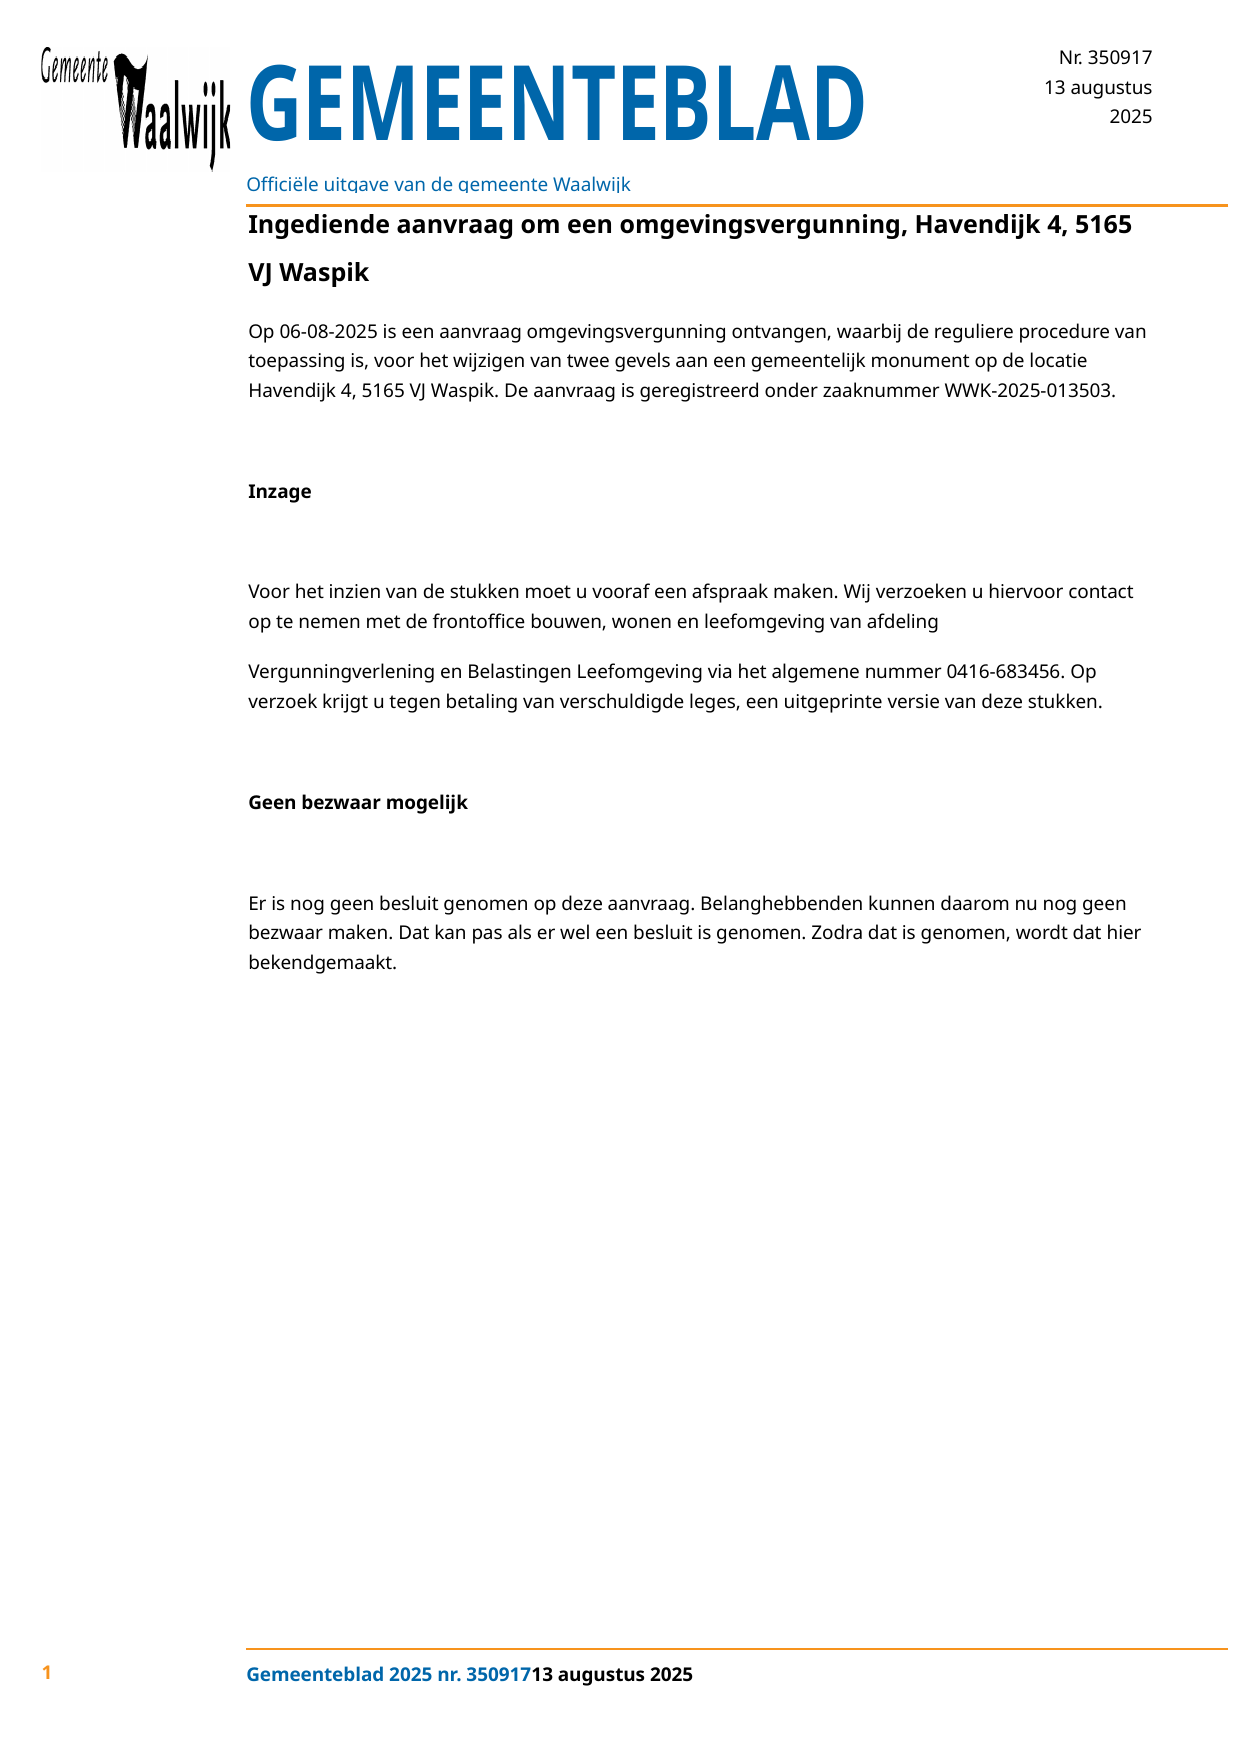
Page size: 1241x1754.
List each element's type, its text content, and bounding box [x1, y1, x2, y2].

picture [41, 47, 231, 172]
text Voor het inzien van de stukken moet u vooraf een afspraak maken. Wij verzoeken u hiervoor contact op te nemen met de frontoffice bouwen, wonen en leefomgeving van afdeling [248, 579, 1152, 634]
text Ingediende aanvraag om een omgevingsvergunning, Havendijk 4, 5165 VJ Waspik [248, 207, 1152, 288]
text Vergunningverlening en Belastingen Leefomgeving via het algemene nummer 0416-683456. Op verzoek krijgt u tegen betaling van verschuldigde leges, een uitgeprinte versie van deze stukken. [248, 659, 1152, 714]
text Er is nog geen besluit genomen op deze aanvraag. Belanghebbenden kunnen daarom nu nog geen bezwaar maken. Dat kan pas als er wel een besluit is genomen. Zodra dat is genomen, wordt dat hier bekendgemaakt. [248, 890, 1152, 975]
text Geen bezwaar mogelijk [248, 789, 1152, 815]
text Op 06-08-2025 is een aanvraag omgevingsvergunning ontvangen, waarbij de reguliere procedure van toepassing is, voor het wijzigen van twee gevels aan een gemeentelijk monument op de locatie Havendijk 4, 5165 VJ Waspik. De aanvraag is geregistreerd onder zaaknummer WWK-2025-013503. [248, 318, 1152, 403]
text Inzage [248, 478, 1152, 504]
